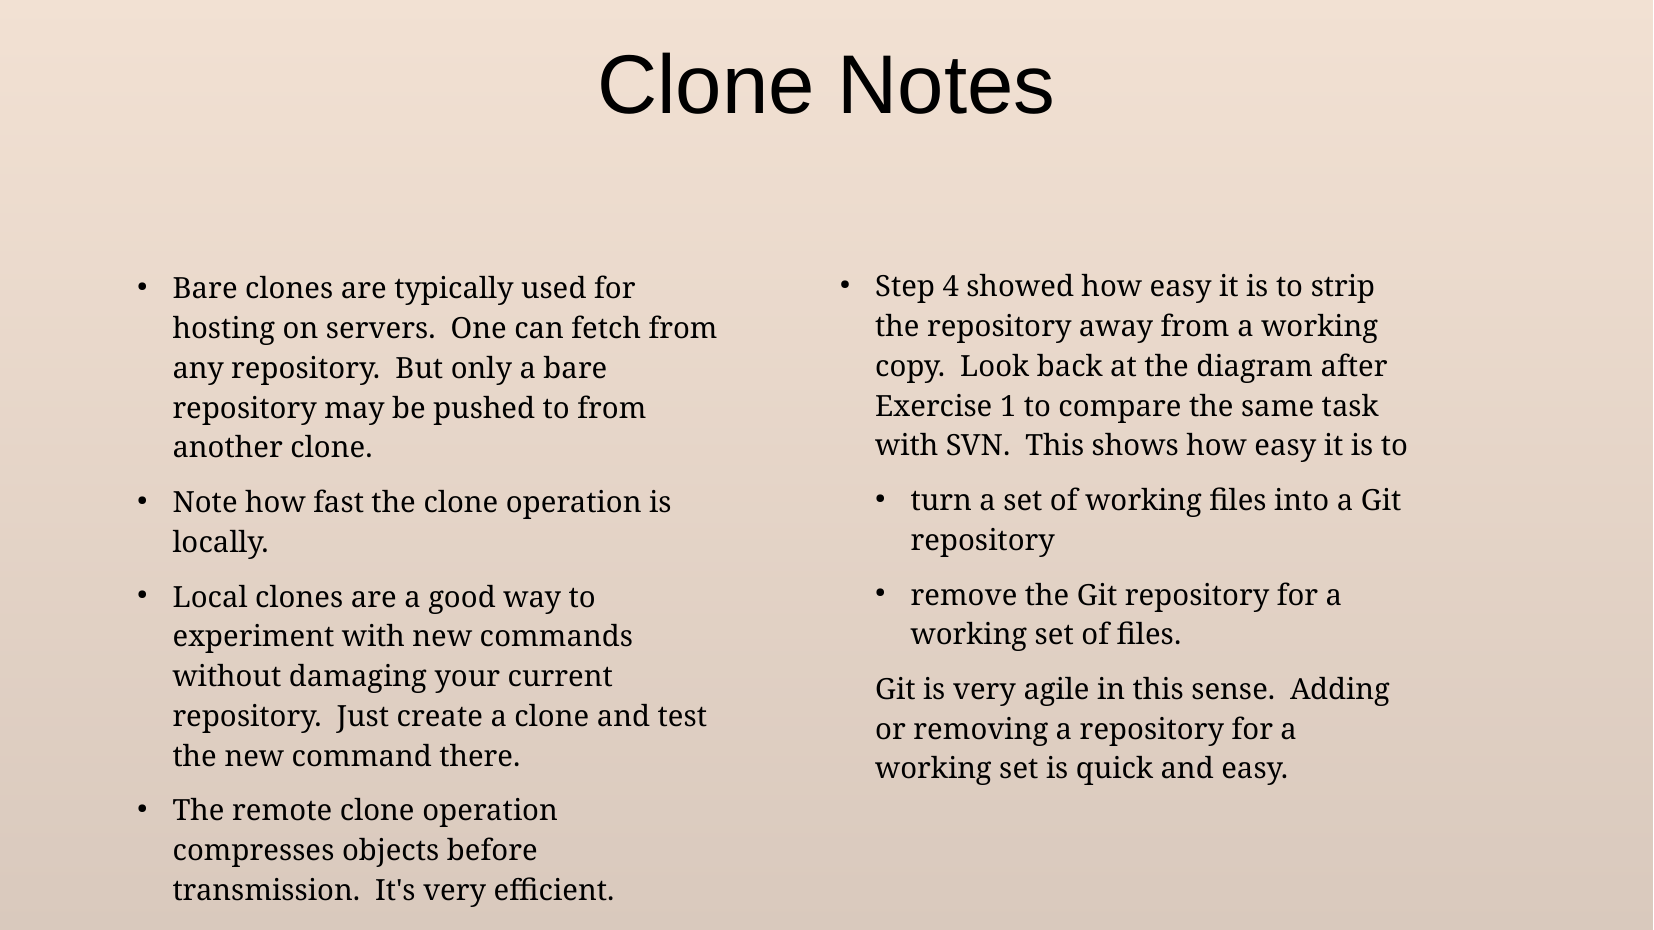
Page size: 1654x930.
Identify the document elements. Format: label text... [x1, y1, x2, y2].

text_box Step 4 showed how easy it is to strip the repository away from a working copy. Look back at the diagram after Exercise 1 to compare the same task with SVN. This shows how easy it is to turn a set of working files into a Git repository remove the Git repository for a working set of files. Git is very agile in this sense. Adding or removing a repository for a working set is quick and easy. [825, 258, 1426, 715]
text_box Bare clones are typically used for hosting on servers. One can fetch from any repository. But only a bare repository may be pushed to from another clone. Note how fast the clone operation is locally. Local clones are a good way to experiment with new commands without damaging your current repository. Just create a clone and test the new command there. The remote clone operation compresses objects before transmission. It's very efficient. [122, 260, 738, 825]
title Clone Notes [82, 19, 1571, 151]
